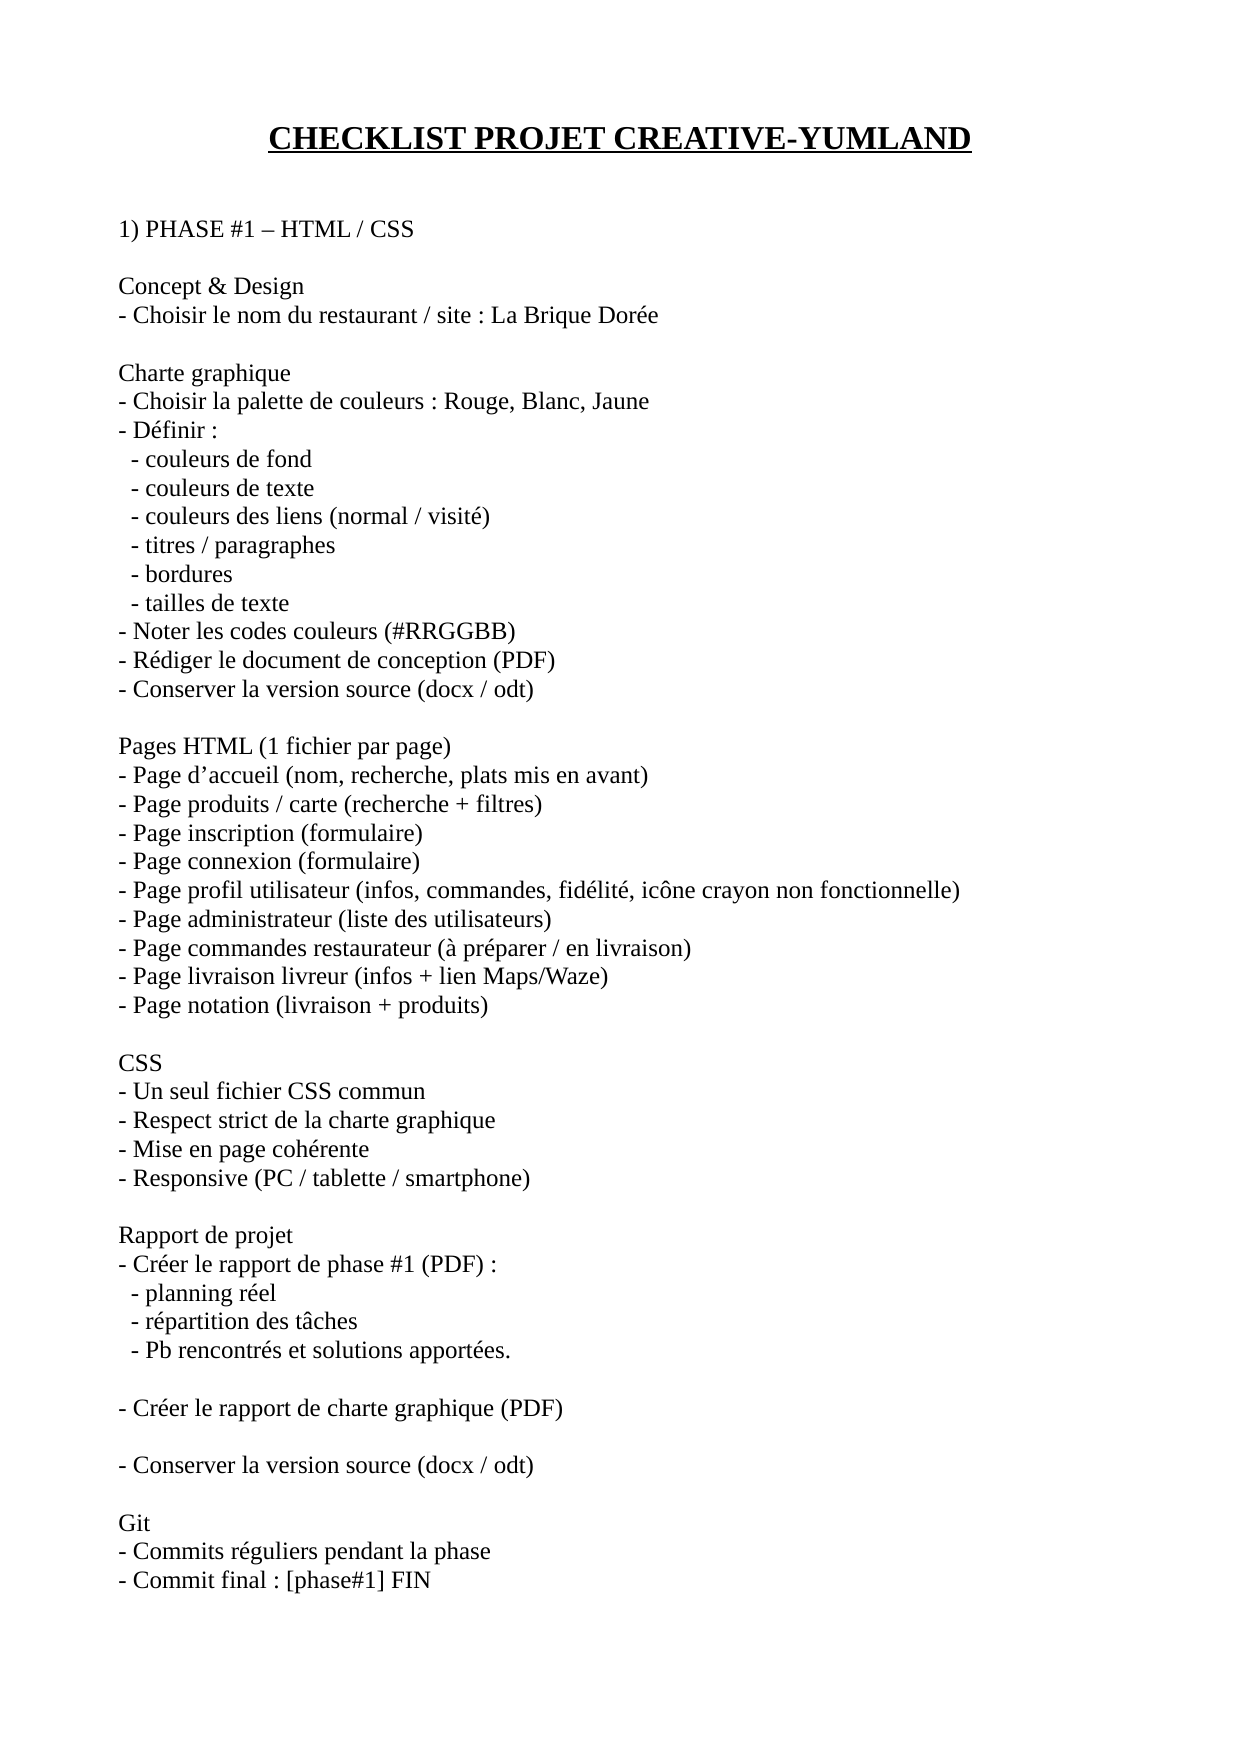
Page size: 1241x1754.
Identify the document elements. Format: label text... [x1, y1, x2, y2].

text - bordures [118, 559, 1122, 588]
text - couleurs des liens (normal / visité) [118, 501, 1122, 530]
text - Choisir la palette de couleurs : Rouge, Blanc, Jaune [118, 386, 1122, 415]
text - titres / paragraphes [118, 530, 1122, 559]
text - Page inscription (formulaire) [118, 818, 1122, 846]
text - Page profil utilisateur (infos, commandes, fidélité, icône crayon non fonctionnelle) [118, 875, 1122, 904]
text - Conserver la version source (docx / odt) [118, 674, 1122, 703]
text Charte graphique [118, 358, 1122, 386]
text - Page livraison livreur (infos + lien Maps/Waze) [118, 961, 1122, 990]
text CHECKLIST PROJET CREATIVE-YUMLAND [118, 118, 1122, 156]
text - Noter les codes couleurs (#RRGGBB) [118, 616, 1122, 645]
text - couleurs de texte [118, 473, 1122, 501]
text - Responsive (PC / tablette / smartphone) [118, 1163, 1122, 1191]
text - Page administrateur (liste des utilisateurs) [118, 904, 1122, 933]
text - Pb rencontrés et solutions apportées. [118, 1335, 1122, 1364]
text Rapport de projet [118, 1220, 1122, 1249]
text - tailles de texte [118, 588, 1122, 616]
text - Page produits / carte (recherche + filtres) [118, 789, 1122, 818]
text - Mise en page cohérente [118, 1134, 1122, 1163]
text - Choisir le nom du restaurant / site : La Brique Dorée [118, 300, 1122, 329]
text - Rédiger le document de conception (PDF) [118, 645, 1122, 674]
text - répartition des tâches [118, 1306, 1122, 1335]
text - Page d’accueil (nom, recherche, plats mis en avant) [118, 760, 1122, 789]
text - Page notation (livraison + produits) [118, 990, 1122, 1019]
text - Un seul fichier CSS commun [118, 1076, 1122, 1105]
text - Définir : [118, 415, 1122, 444]
text CSS [118, 1048, 1122, 1076]
text - Respect strict de la charte graphique [118, 1105, 1122, 1134]
text - couleurs de fond [118, 444, 1122, 473]
text - Commit final : [phase#1] FIN [118, 1565, 1122, 1594]
text - planning réel [118, 1278, 1122, 1306]
text - Créer le rapport de phase #1 (PDF) : [118, 1249, 1122, 1278]
text 1) PHASE #1 – HTML / CSS [118, 214, 1122, 243]
text - Conserver la version source (docx / odt) [118, 1450, 1122, 1479]
text Git [118, 1508, 1122, 1536]
text - Créer le rapport de charte graphique (PDF) [118, 1393, 1122, 1421]
text - Page commandes restaurateur (à préparer / en livraison) [118, 933, 1122, 961]
text Concept & Design [118, 271, 1122, 300]
text - Page connexion (formulaire) [118, 846, 1122, 875]
text Pages HTML (1 fichier par page) [118, 731, 1122, 760]
text - Commits réguliers pendant la phase [118, 1536, 1122, 1565]
